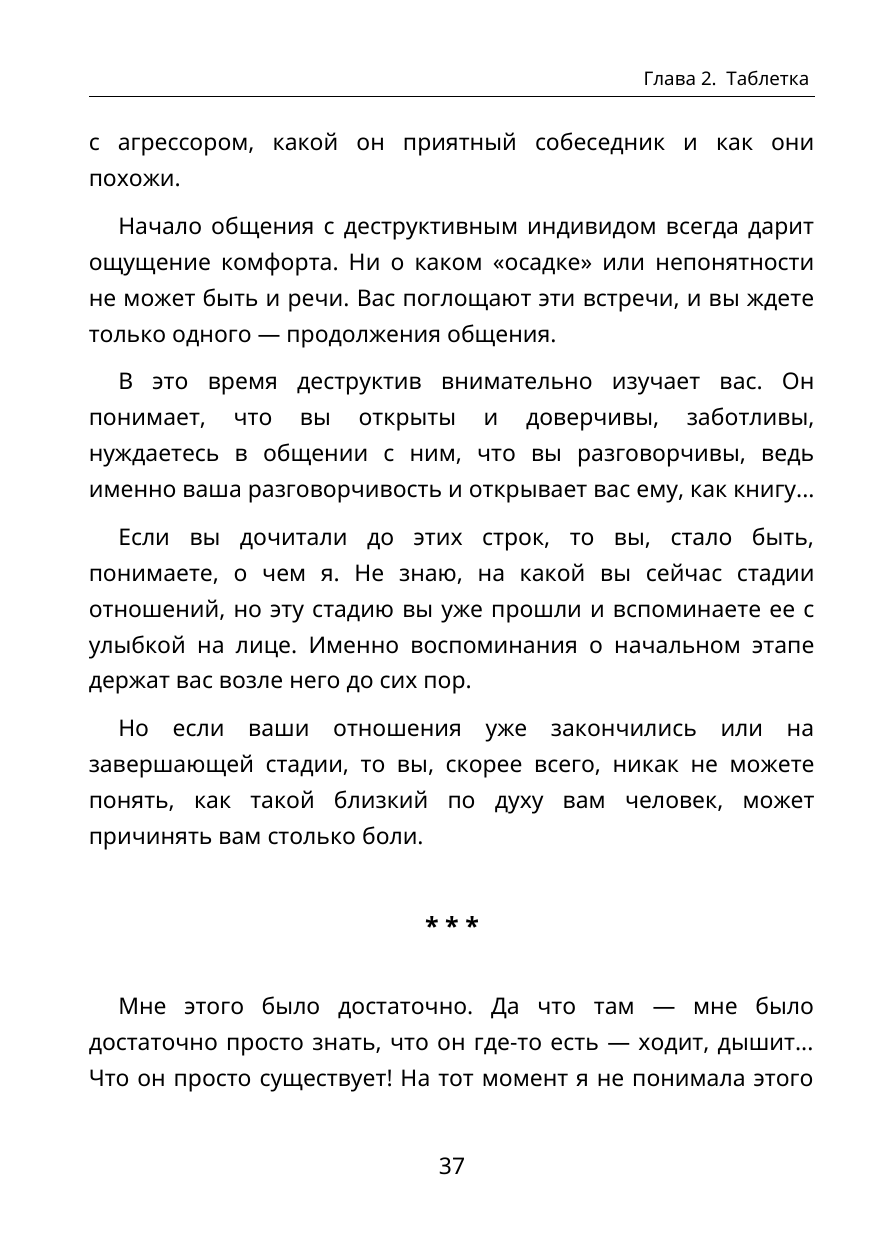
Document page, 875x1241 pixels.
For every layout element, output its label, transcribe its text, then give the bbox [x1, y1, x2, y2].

text Начало общения с деструктивным индивидом всегда дарит ощущение комфорта. Ни о каком «осадке» или непонятности не может быть и речи. Вас поглощают эти встречи, и вы ждете только одного — продолжения общения. [88, 210, 815, 349]
text с агрессором, какой он приятный собеседник и как они похожи. [88, 126, 815, 193]
text В это время деструктив внимательно изучает вас. Он понимает, что вы открыты и доверчивы, заботливы, нуждаетесь в общении с ним, что вы разговорчивы, ведь именно ваша разговорчивость и открывает вас ему, как книгу... [88, 365, 815, 504]
text Если вы дочитали до этих строк, то вы, стало быть, понимаете, о чем я. Не знаю, на какой вы сейчас стадии отношений, но эту стадию вы уже прошли и вспоминаете ее с улыбкой на лице. Именно воспоминания о начальном этапе держат вас возле него до сих пор. [88, 521, 815, 696]
text Но если ваши отношения уже закончились или на завершающей стадии, то вы, скорее всего, никак не можете понять, как такой близкий по духу вам человек, может причинять вам столько боли. [88, 712, 815, 851]
text Мне этого было достаточно. Да что там — мне было достаточно просто знать, что он где-то есть — ходит, дышит... Что он просто существует! На тот момент я не понимала этого [88, 989, 815, 1093]
subtitle * * * [88, 909, 815, 943]
